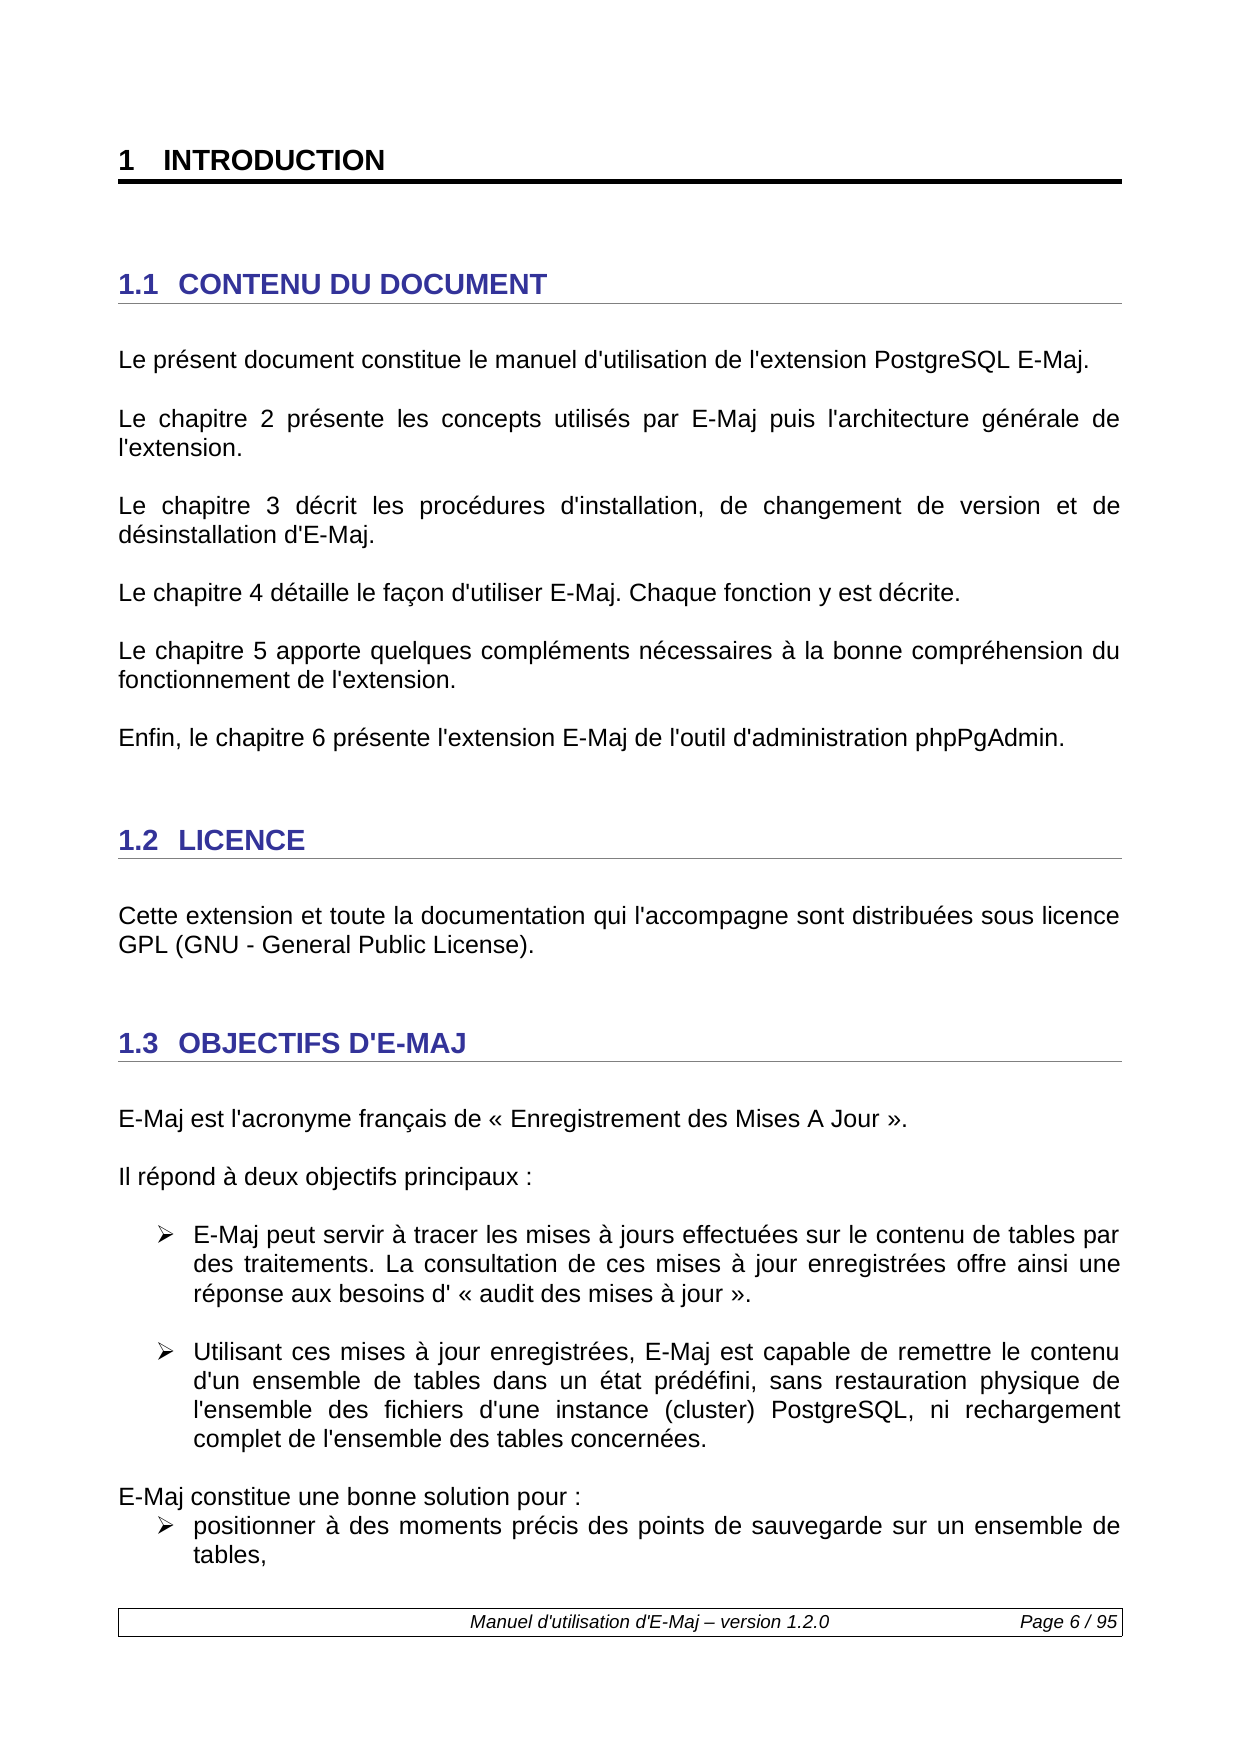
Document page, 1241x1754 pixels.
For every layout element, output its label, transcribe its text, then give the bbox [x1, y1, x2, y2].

subtitle Contenu du document [118, 267, 1122, 303]
text Le présent document constitue le manuel d'utilisation de l'extension PostgreSQL E-Maj. [118, 345, 1122, 374]
list E-Maj peut servir à tracer les mises à jours effectuées sur le contenu de tables par des traitements. La consultation de ces mises à jour enregistrées offre ainsi une réponse aux besoins d' « audit des mises à jour ». [156, 1220, 1122, 1307]
subtitle Introduction [118, 143, 1122, 179]
subtitle Licence [118, 823, 1122, 858]
text Le chapitre 5 apporte quelques compléments nécessaires à la bonne compréhension du fonctionnement de l'extension. [118, 636, 1122, 694]
text E-Maj est l'acronyme français de « Enregistrement des Mises A Jour ». [118, 1104, 1122, 1133]
text Le chapitre 3 décrit les procédures d'installation, de changement de version et de désinstallation d'E-Maj. [118, 491, 1122, 549]
text Le chapitre 4 détaille le façon d'utiliser E-Maj. Chaque fonction y est décrite. [118, 578, 1122, 607]
text Il répond à deux objectifs principaux : [118, 1162, 1122, 1191]
list positionner à des moments précis des points de sauvegarde sur un ensemble de tables, [156, 1511, 1122, 1569]
text Enfin, le chapitre 6 présente l'extension E-Maj de l'outil d'administration phpPgAdmin. [118, 723, 1122, 752]
text Le chapitre 2 présente les concepts utilisés par E-Maj puis l'architecture générale de l'extension. [118, 403, 1122, 462]
text E-Maj constitue une bonne solution pour : [118, 1482, 1122, 1511]
text Cette extension et toute la documentation qui l'accompagne sont distribuées sous licence GPL (GNU - General Public License). [118, 901, 1122, 959]
subtitle Objectifs d'E-Maj [118, 1026, 1122, 1061]
list Utilisant ces mises à jour enregistrées, E-Maj est capable de remettre le contenu d'un ensemble de tables dans un état prédéfini, sans restauration physique de l'ensemble des fichiers d'une instance (cluster) PostgreSQL, ni rechargement complet de l'ensemble des tables concernées. [156, 1337, 1122, 1453]
